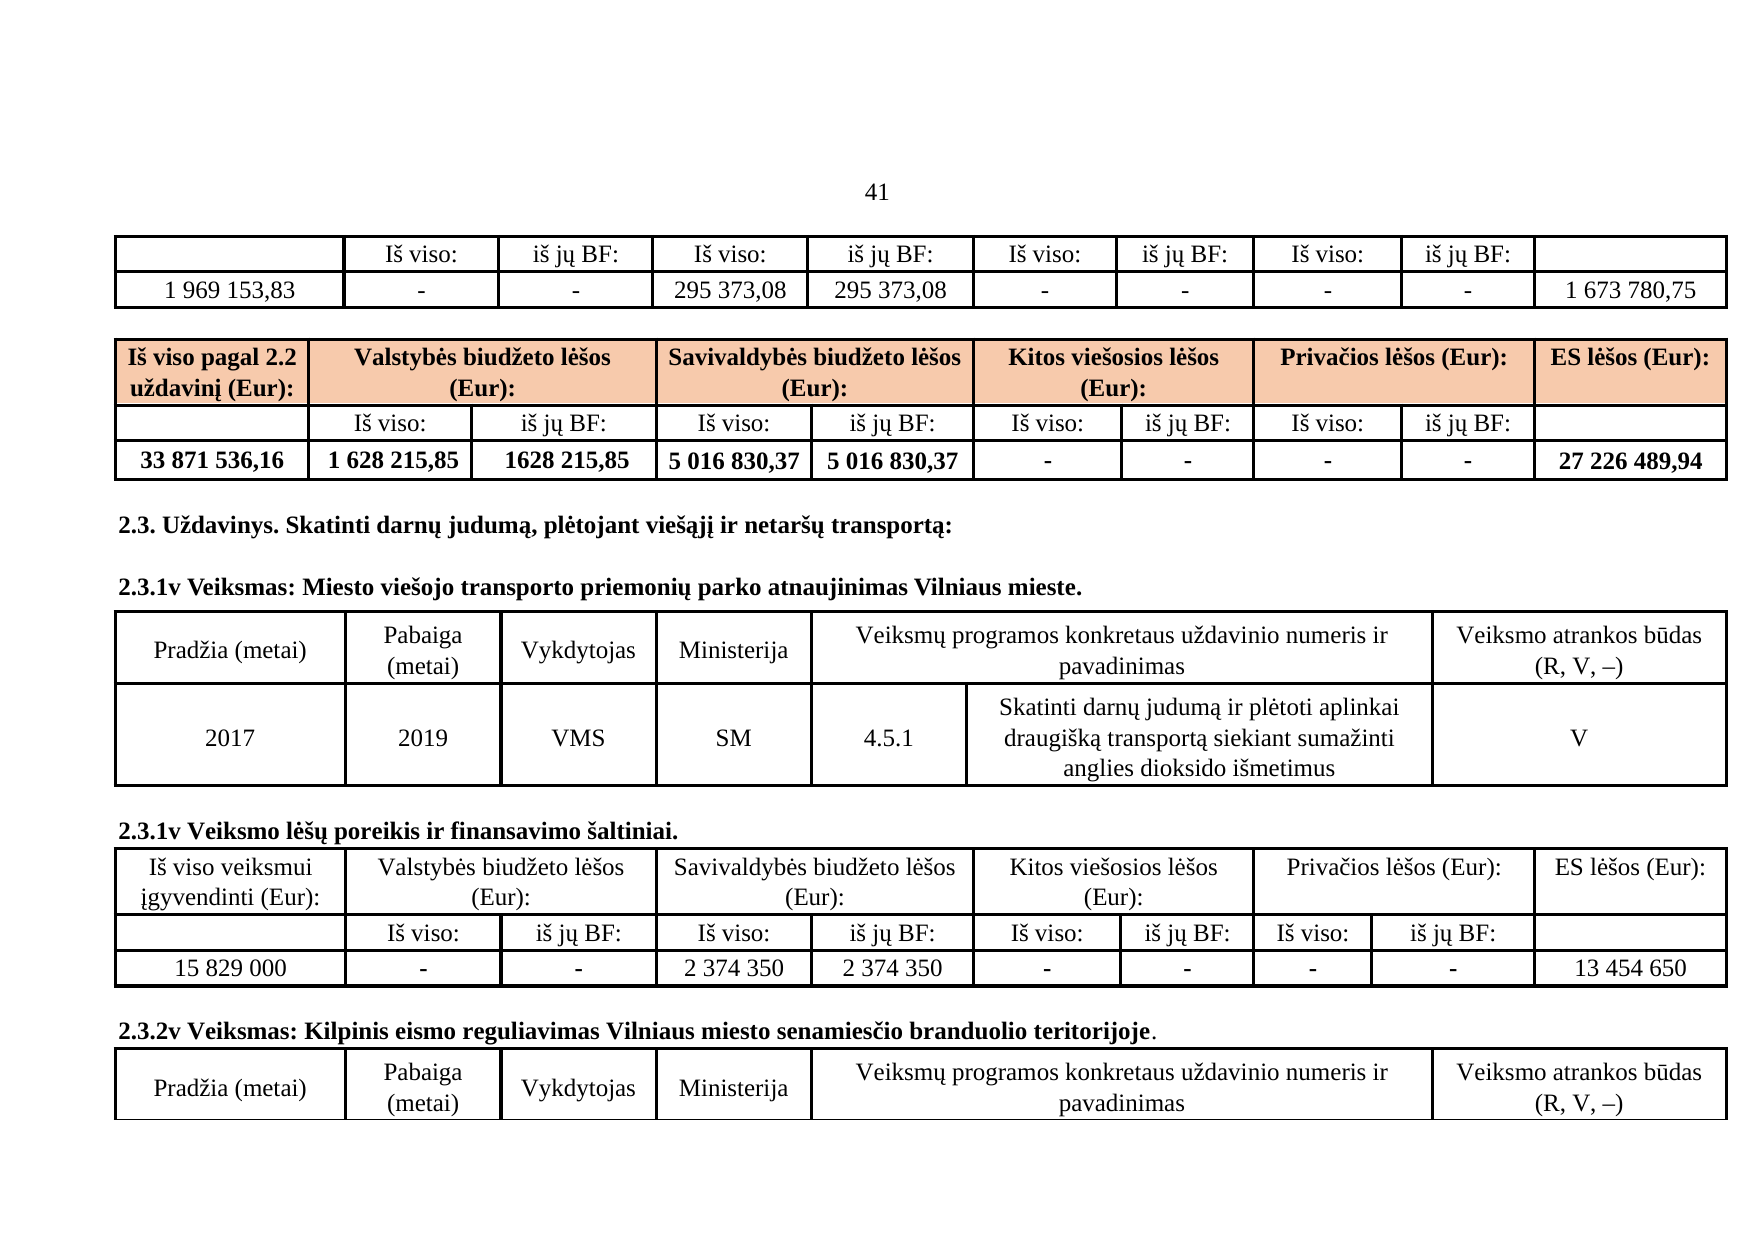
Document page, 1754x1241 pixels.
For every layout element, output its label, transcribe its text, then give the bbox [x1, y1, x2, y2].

table_header ES lėšos (Eur): [1536, 341, 1725, 403]
table_cell - [1118, 273, 1252, 306]
table_cell - [347, 952, 499, 984]
table_header Pabaiga (metai) [347, 613, 499, 682]
table_cell 2017 [117, 685, 344, 784]
table_cell Iš viso: [346, 238, 497, 270]
table_cell - [1373, 952, 1533, 984]
table_cell Iš viso: [975, 407, 1120, 439]
table_cell - [500, 273, 651, 306]
table_cell 4.5.1 [813, 685, 965, 784]
table_cell - [975, 442, 1120, 478]
table_header Ministerija [658, 1050, 810, 1119]
table_header Iš viso pagal 2.2 uždavinį (Eur): [117, 341, 307, 403]
table_cell 33 871 536,16 [117, 442, 307, 478]
table_header Veiksmų programos konkretaus uždavinio numeris ir pavadinimas [813, 613, 1431, 682]
table_header Kitos viešosios lėšos (Eur): [975, 850, 1252, 913]
table_header Valstybės biudžeto lėšos (Eur): [347, 850, 655, 913]
table_cell Iš viso: [654, 238, 806, 270]
table_cell - [1123, 442, 1252, 478]
table_cell - [1122, 952, 1252, 984]
table_cell Iš viso: [347, 916, 499, 949]
table_header Pradžia (metai) [117, 613, 344, 682]
table_cell - [1403, 273, 1533, 306]
table_cell Iš viso: [975, 916, 1119, 949]
table_header Kitos viešosios lėšos (Eur): [975, 341, 1252, 403]
table_cell iš jų BF: [1122, 916, 1252, 949]
text 2.3.1v Veiksmo lėšų poreikis ir finansavimo šaltiniai. [118, 816, 1636, 845]
table_cell 1 969 153,83 [117, 273, 342, 306]
table_cell - [1255, 442, 1400, 478]
table_cell iš jų BF: [503, 916, 655, 949]
table_cell 1 673 780,75 [1536, 273, 1725, 306]
table_header Ministerija [658, 613, 810, 682]
table_cell iš jų BF: [1403, 407, 1533, 439]
text 2.3.1v Veiksmas: Miesto viešojo transporto priemonių parko atnaujinimas Vilniaus mieste. [118, 572, 1636, 601]
table_cell 295 373,08 [809, 273, 972, 306]
table_cell iš jų BF: [1123, 407, 1252, 439]
table_cell iš jų BF: [500, 238, 651, 270]
table_header Vykdytojas [503, 613, 655, 682]
table_cell SM [658, 685, 810, 784]
table_header Veiksmo atrankos būdas (R, V, –) [1434, 1050, 1725, 1119]
table_header Savivaldybės biudžeto lėšos (Eur): [658, 850, 972, 913]
table_cell - [1403, 442, 1533, 478]
table_cell Skatinti darnų judumą ir plėtoti aplinkai draugišką transportą siekiant sumažinti anglies dioksido išmetimus [968, 685, 1431, 784]
table_cell - [503, 952, 655, 984]
table_cell 1628 215,85 [473, 442, 655, 478]
table_cell iš jų BF: [473, 407, 655, 439]
table_header Savivaldybės biudžeto lėšos (Eur): [658, 341, 972, 403]
table_cell Iš viso: [1255, 238, 1400, 270]
table_header Vykdytojas [503, 1050, 655, 1119]
table_cell iš jų BF: [1373, 916, 1533, 949]
table_cell 15 829 000 [117, 952, 344, 984]
text 2.3.2v Veiksmas: Kilpinis eismo reguliavimas Vilniaus miesto senamiesčio branduolio teritorijoje. [118, 1016, 1636, 1045]
table_cell iš jų BF: [809, 238, 972, 270]
text 2.3. Uždavinys. Skatinti darnų judumą, plėtojant viešąjį ir netaršų transportą: [118, 510, 1636, 538]
table_cell [1536, 407, 1725, 439]
table_cell Iš viso: [1255, 916, 1370, 949]
table_cell [117, 238, 342, 270]
table_header Veiksmo atrankos būdas (R, V, –) [1434, 613, 1725, 682]
table_cell Iš viso: [310, 407, 470, 439]
table_cell iš jų BF: [813, 407, 972, 439]
table_header Pabaiga (metai) [347, 1050, 499, 1119]
table_header Pradžia (metai) [117, 1050, 344, 1119]
table_cell Iš viso: [658, 916, 810, 949]
table_header Valstybės biudžeto lėšos (Eur): [310, 341, 655, 403]
table_cell - [975, 952, 1119, 984]
table_cell 5 016 830,37 [813, 442, 972, 478]
table_cell V [1434, 685, 1725, 784]
table_header Iš viso veiksmui įgyvendinti (Eur): [117, 850, 344, 913]
table_cell 27 226 489,94 [1536, 442, 1725, 478]
table_cell 13 454 650 [1536, 952, 1725, 984]
table_cell [117, 916, 344, 949]
table_header Privačios lėšos (Eur): [1255, 850, 1533, 913]
table_cell 5 016 830,37 [658, 442, 810, 478]
table_cell iš jų BF: [813, 916, 972, 949]
table_header ES lėšos (Eur): [1536, 850, 1725, 913]
table_cell 1 628 215,85 [310, 442, 470, 478]
table_cell 2019 [347, 685, 499, 784]
table_cell 2 374 350 [658, 952, 810, 984]
table_cell Iš viso: [658, 407, 810, 439]
table_cell 295 373,08 [654, 273, 806, 306]
table_cell [117, 407, 307, 439]
table_cell [1536, 916, 1725, 949]
table_cell - [1255, 273, 1400, 306]
table_cell VMS [503, 685, 655, 784]
table_cell - [1255, 952, 1370, 984]
table_cell - [975, 273, 1115, 306]
table_cell - [346, 273, 497, 306]
table_cell Iš viso: [975, 238, 1115, 270]
table_cell 2 374 350 [813, 952, 972, 984]
table_cell [1536, 238, 1725, 270]
table_header Veiksmų programos konkretaus uždavinio numeris ir pavadinimas [813, 1050, 1431, 1119]
table_cell Iš viso: [1255, 407, 1400, 439]
table_header Privačios lėšos (Eur): [1255, 341, 1533, 403]
table_cell iš jų BF: [1403, 238, 1533, 270]
table_cell iš jų BF: [1118, 238, 1252, 270]
